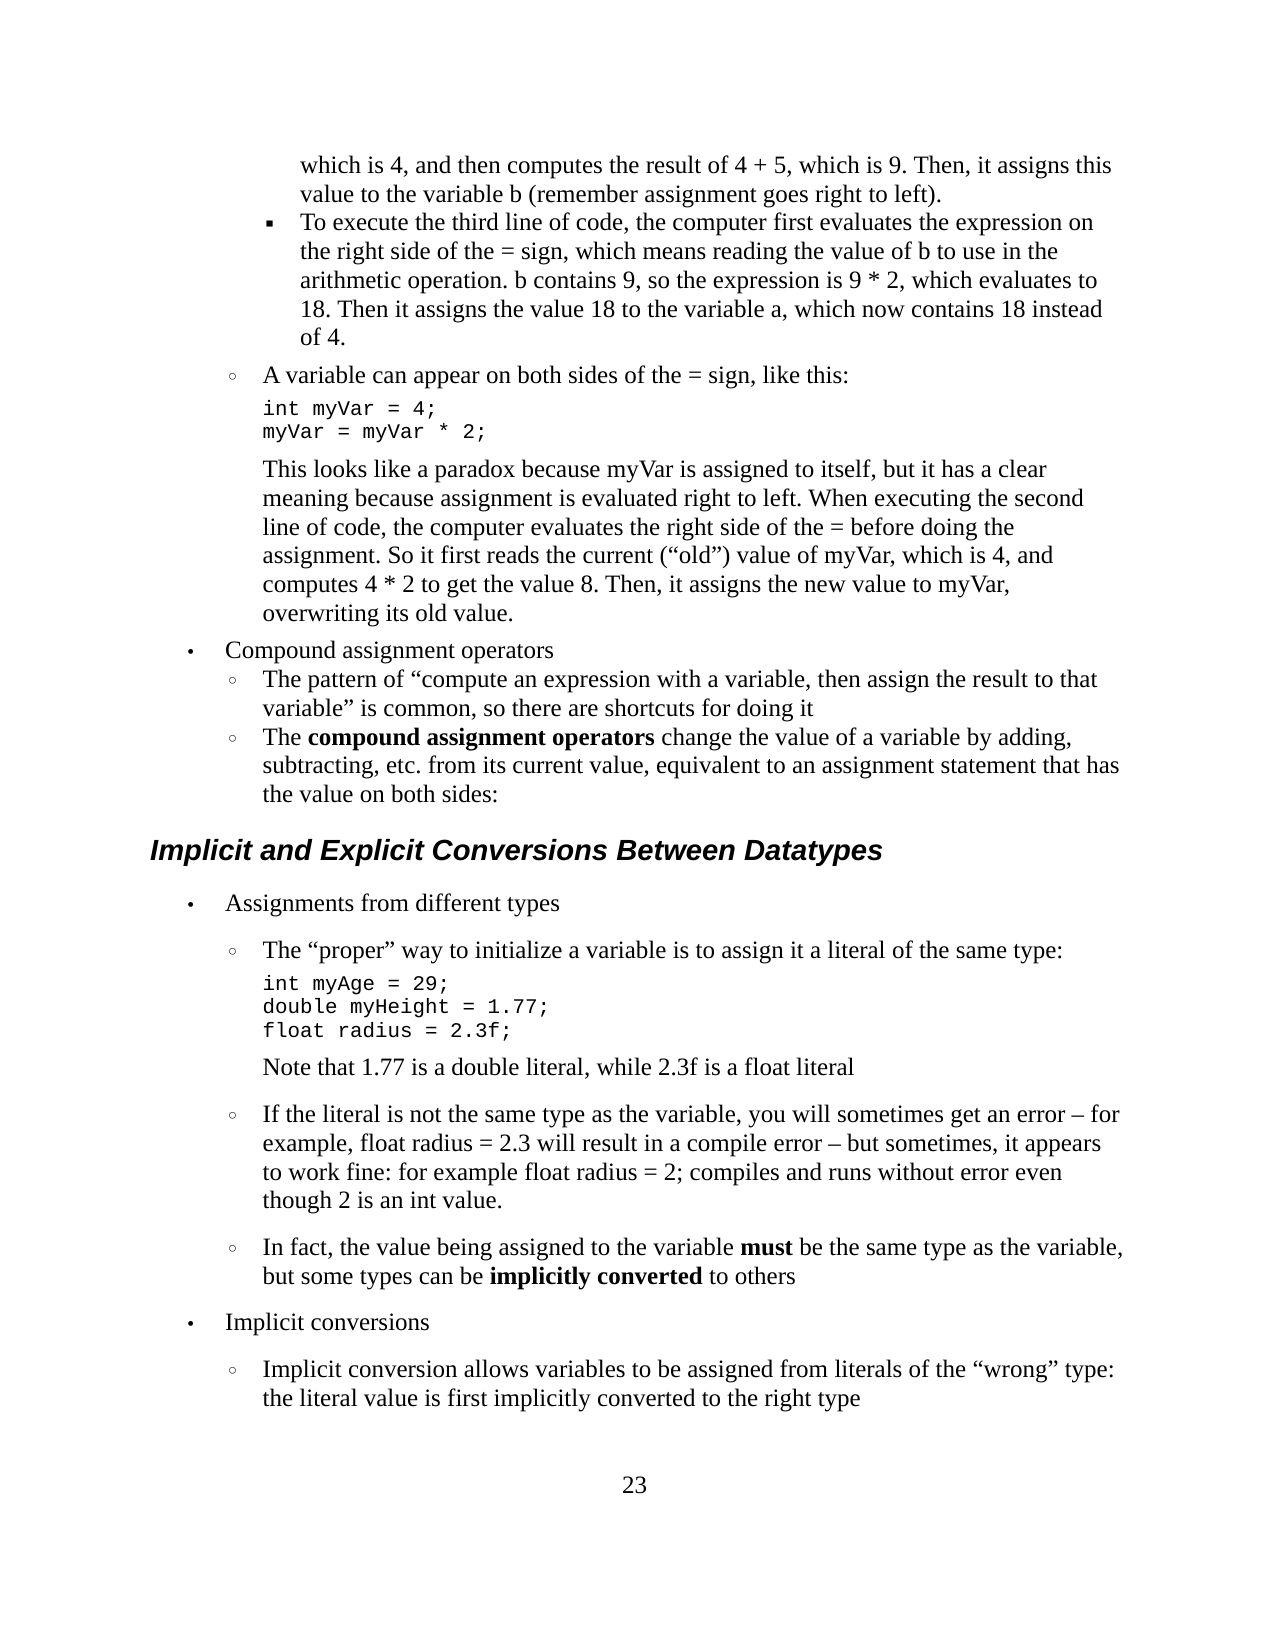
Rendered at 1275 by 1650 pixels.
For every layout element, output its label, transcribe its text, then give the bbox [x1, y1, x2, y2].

list Note that 1.77 is a double literal, while 2.3f is a float literal [225, 1052, 1125, 1081]
list Assignments from different types [187, 888, 1125, 917]
list int myAge = 29; [225, 972, 1125, 996]
list The pattern of “compute an expression with a variable, then assign the result to that variable” is common, so there are shortcuts for doing it [225, 664, 1125, 722]
subtitle Implicit and Explicit Conversions Between Datatypes [150, 833, 1125, 867]
list float radius = 2.3f; [225, 1020, 1125, 1043]
list The “proper” way to initialize a variable is to assign it a literal of the same type: [225, 935, 1125, 963]
list If the literal is not the same type as the variable, you will sometimes get an error – for example, float radius = 2.3 will result in a compile error – but sometimes, it appears to work fine: for example float radius = 2; compiles and runs without error even though 2 is an int value. [225, 1099, 1125, 1214]
list int myVar = 4; [225, 398, 1125, 422]
list Compound assignment operators [187, 636, 1125, 664]
list Implicit conversions [187, 1307, 1125, 1336]
list myVar = myVar * 2; [225, 422, 1125, 445]
list To execute the third line of code, the computer first evaluates the expression on the right side of the = sign, which means reading the value of b to use in the arithmetic operation. b contains 9, so the expression is 9 * 2, which evaluates to 18. Then it assigns the value 18 to the variable a, which now contains 18 instead of 4. [262, 207, 1125, 351]
list The compound assignment operators change the value of a variable by adding, subtracting, etc. from its current value, equivalent to an assignment statement that has the value on both sides: [225, 722, 1125, 808]
list In fact, the value being assigned to the variable must be the same type as the variable, but some types can be implicitly converted to others [225, 1232, 1125, 1289]
list A variable can appear on both sides of the = sign, like this: [225, 360, 1125, 389]
list Implicit conversion allows variables to be assigned from literals of the “wrong” type: the literal value is first implicitly converted to the right type [225, 1354, 1125, 1412]
list which is 4, and then computes the result of 4 + 5, which is 9. Then, it assigns this value to the variable b (remember assignment goes right to left). [262, 150, 1125, 207]
list double myHeight = 1.77; [225, 996, 1125, 1020]
list This looks like a paradox because myVar is assigned to itself, but it has a clear meaning because assignment is evaluated right to left. When executing the second line of code, the computer evaluates the right side of the = before doing the assignment. So it first reads the current (“old”) value of myVar, which is 4, and computes 4 * 2 to get the value 8. Then, it assigns the new value to myVar, overwriting its old value. [225, 454, 1125, 627]
